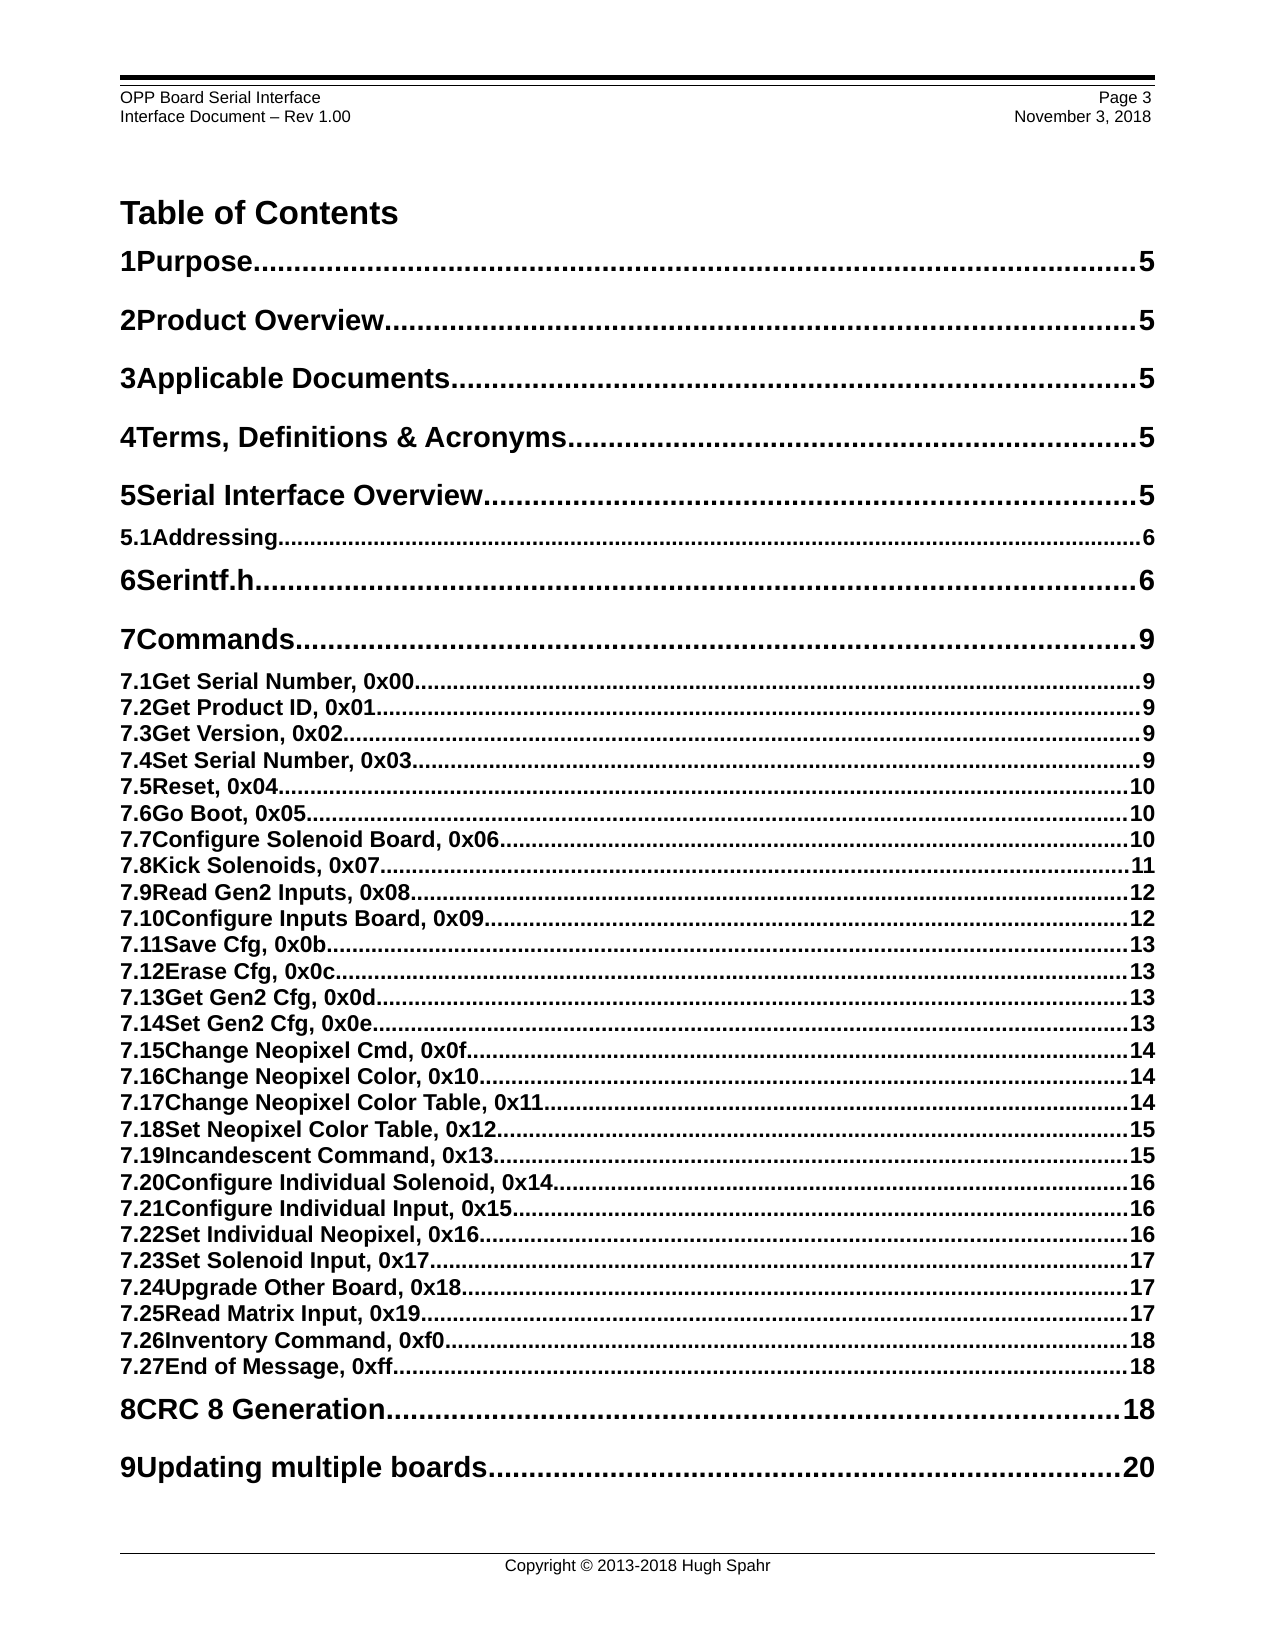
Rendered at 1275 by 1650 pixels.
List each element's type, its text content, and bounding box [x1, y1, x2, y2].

text 7.25Read Matrix Input, 0x19 17 [120, 1300, 1155, 1327]
text 5.1Addressing 6 [120, 524, 1155, 551]
text 7.4Set Serial Number, 0x03 9 [120, 747, 1155, 773]
text 7.6Go Boot, 0x05 10 [120, 799, 1155, 826]
text 7.14Set Gen2 Cfg, 0x0e 13 [120, 1010, 1155, 1037]
text 8CRC 8 Generation 18 [120, 1392, 1155, 1425]
text 7.7Configure Solenoid Board, 0x06 10 [120, 826, 1155, 852]
subtitle Table of Contents [120, 193, 1155, 232]
text 7.17Change Neopixel Color Table, 0x11 14 [120, 1089, 1155, 1116]
text 7.9Read Gen2 Inputs, 0x08 12 [120, 878, 1155, 905]
text 7.2Get Product ID, 0x01 9 [120, 694, 1155, 720]
text 7.19Incandescent Command, 0x13 15 [120, 1142, 1155, 1168]
text 7.12Erase Cfg, 0x0c 13 [120, 958, 1155, 984]
text 7.1Get Serial Number, 0x00 9 [120, 668, 1155, 694]
text 7.18Set Neopixel Color Table, 0x12 15 [120, 1116, 1155, 1142]
text 7.24Upgrade Other Board, 0x18 17 [120, 1274, 1155, 1300]
text 7.16Change Neopixel Color, 0x10 14 [120, 1063, 1155, 1089]
text 6Serintf.h 6 [120, 563, 1155, 597]
text 7.8Kick Solenoids, 0x07 11 [120, 852, 1155, 878]
text 7.20Configure Individual Solenoid, 0x14 16 [120, 1168, 1155, 1195]
text 7.22Set Individual Neopixel, 0x16 16 [120, 1221, 1155, 1247]
text 7.27End of Message, 0xff 18 [120, 1353, 1155, 1379]
text 7.3Get Version, 0x02 9 [120, 720, 1155, 747]
text 7.5Reset, 0x04 10 [120, 773, 1155, 799]
text 7.21Configure Individual Input, 0x15 16 [120, 1195, 1155, 1221]
text 5Serial Interface Overview 5 [120, 478, 1155, 512]
text 7Commands 9 [120, 622, 1155, 655]
text 7.23Set Solenoid Input, 0x17 17 [120, 1247, 1155, 1274]
text 4Terms, Definitions & Acronyms 5 [120, 420, 1155, 453]
text 7.26Inventory Command, 0xf0 18 [120, 1327, 1155, 1353]
text 7.15Change Neopixel Cmd, 0x0f 14 [120, 1037, 1155, 1063]
text 1Purpose 5 [120, 244, 1155, 278]
text 2Product Overview 5 [120, 303, 1155, 336]
text 7.11Save Cfg, 0x0b 13 [120, 931, 1155, 958]
text 9Updating multiple boards 20 [120, 1450, 1155, 1484]
text 3Applicable Documents 5 [120, 361, 1155, 395]
text 7.10Configure Inputs Board, 0x09 12 [120, 905, 1155, 931]
text 7.13Get Gen2 Cfg, 0x0d 13 [120, 984, 1155, 1010]
